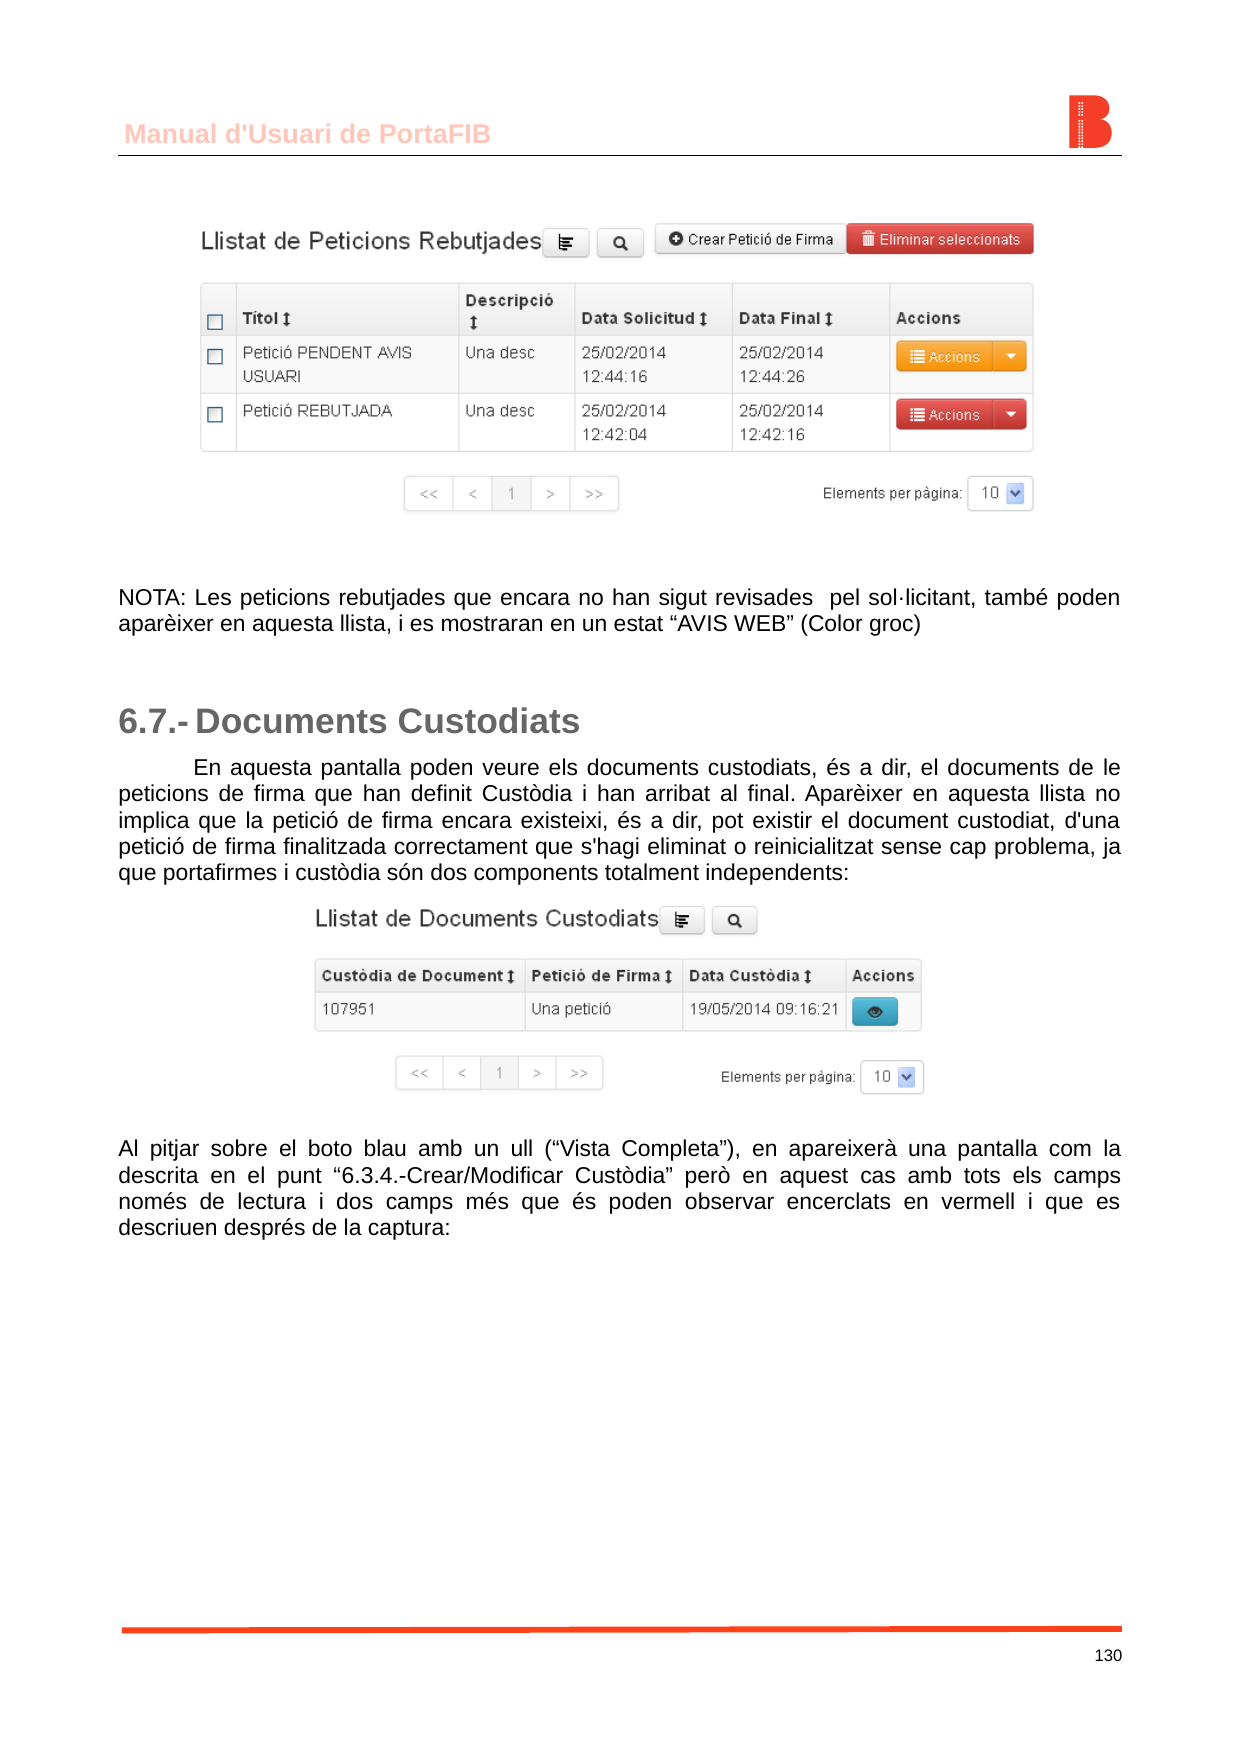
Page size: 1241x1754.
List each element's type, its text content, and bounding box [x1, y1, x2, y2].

picture [192, 215, 1042, 528]
picture [1063, 94, 1117, 150]
text Al pitjar sobre el boto blau amb un ull (“Vista Completa”), en apareixerà una pantalla com la descrita en el punt “6.3.4.-Crear/Modificar Custòdia” però en aquest cas amb tots els camps només de lectura i dos camps més que és poden observar encerclats en vermell i que es descriuen després de la captura: [118, 1135, 1122, 1241]
picture [294, 898, 946, 1123]
text NOTA: Les peticions rebutjades que encara no han sigut revisades pel sol·licitant, també poden aparèixer en aquesta llista, i es mostraran en un estat “AVIS WEB” (Color groc) [118, 584, 1122, 637]
subtitle Documents Custodiats [118, 701, 1122, 741]
text En aquesta pantalla poden veure els documents custodiats, és a dir, el documents de le peticions de firma que han definit Custòdia i han arribat al final. Aparèixer en aquesta llista no implica que la petició de firma encara existeixi, és a dir, pot existir el document custodiat, d'una petició de firma finalitzada correctament que s'hagi eliminat o reinicialitzat sense cap problema, ja que portafirmes i custòdia són dos components totalment independents: [118, 754, 1122, 886]
